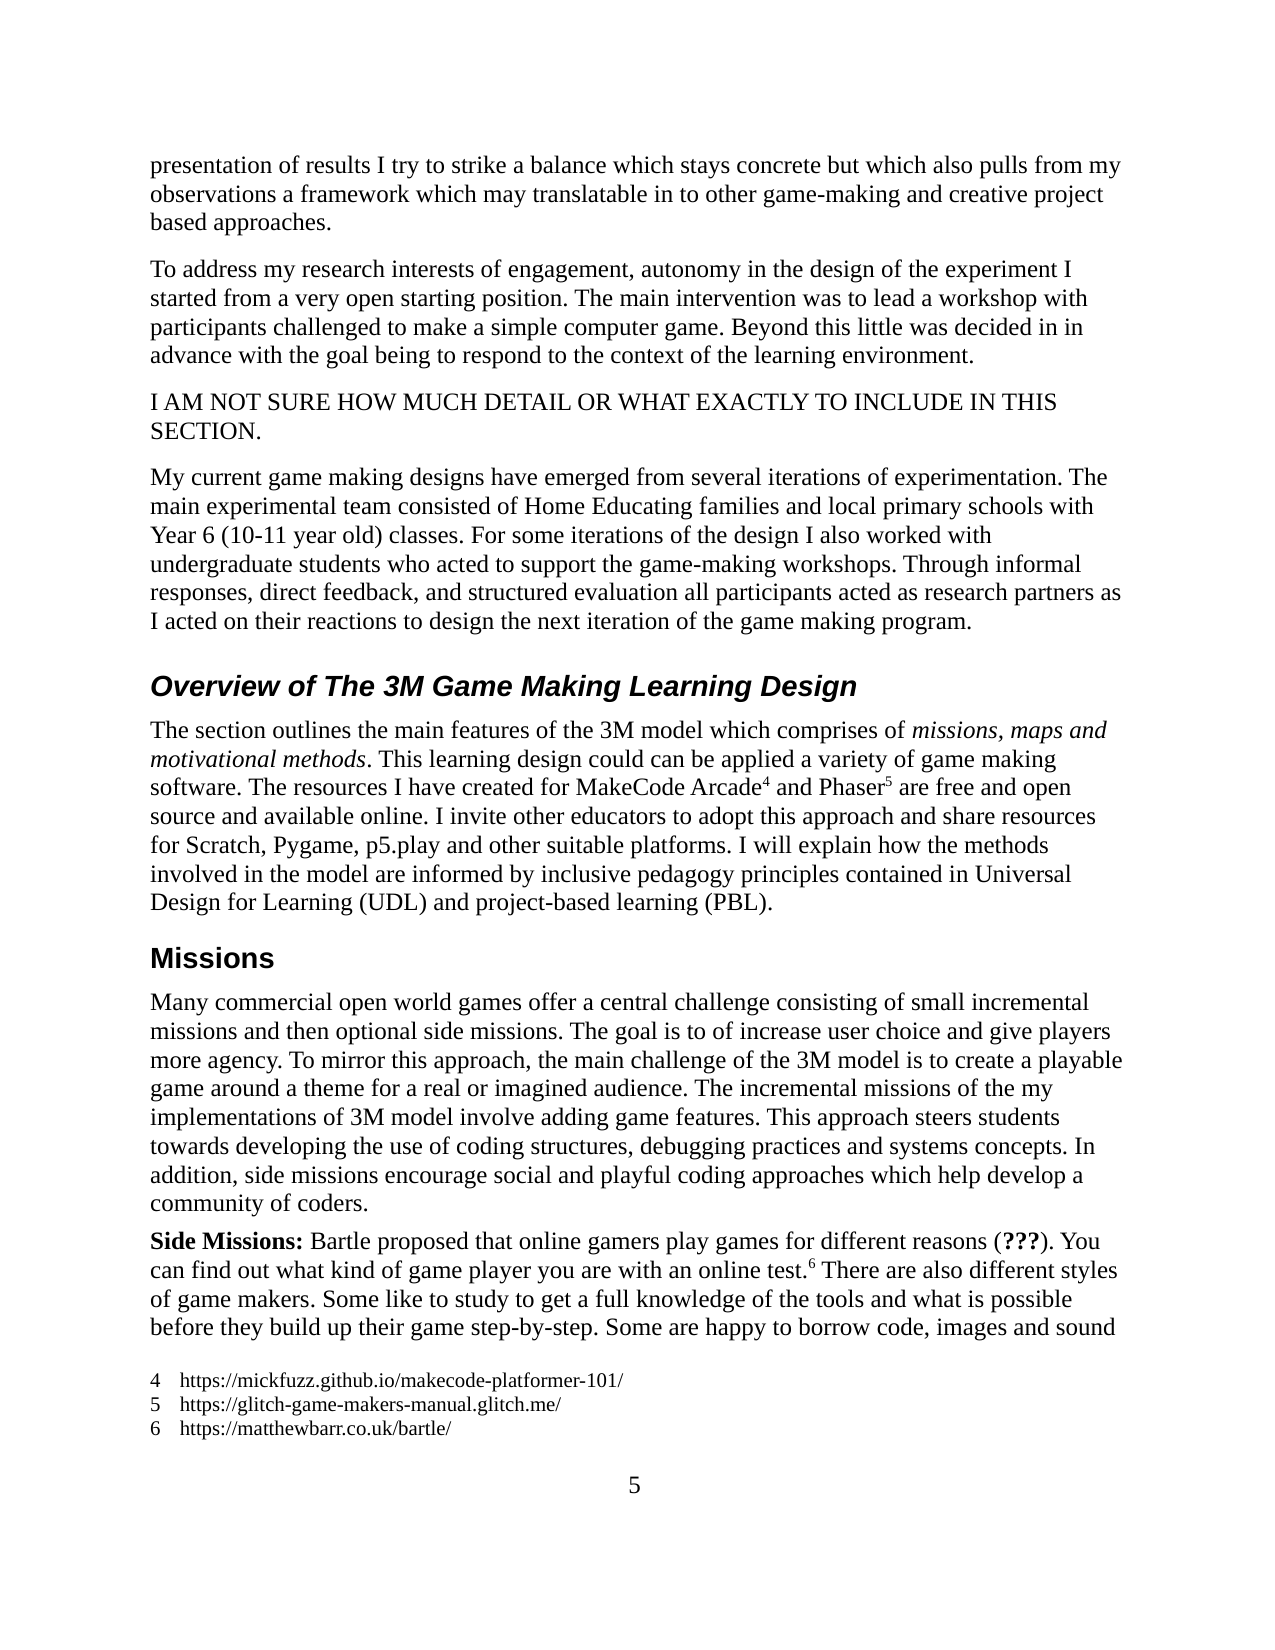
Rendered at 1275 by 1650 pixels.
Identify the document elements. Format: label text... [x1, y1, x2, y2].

text Many commercial open world games offer a central challenge consisting of small incremental missions and then optional side missions. The goal is to of increase user choice and give players more agency. To mirror this approach, the main challenge of the 3M model is to create a playable game around a theme for a real or imagined audience. The incremental missions of the my implementations of 3M model involve adding game features. This approach steers students towards developing the use of coding structures, debugging practices and systems concepts. In addition, side missions encourage social and playful coding approaches which help develop a community of coders. [150, 987, 1125, 1217]
text presentation of results I try to strike a balance which stays concrete but which also pulls from my observations a framework which may translatable in to other game-making and creative project based approaches. [150, 150, 1125, 236]
text https://matthewbarr.co.uk/bartle/ [150, 1416, 1125, 1440]
text My current game making designs have emerged from several iterations of experimentation. The main experimental team consisted of Home Educating families and local primary schools with Year 6 (10-11 year old) classes. For some iterations of the design I also worked with undergraduate students who acted to support the game-making workshops. Through informal responses, direct feedback, and structured evaluation all participants acted as research partners as I acted on their reactions to design the next iteration of the game making program. [150, 462, 1125, 635]
text To address my research interests of engagement, autonomy in the design of the experiment I started from a very open starting position. The main intervention was to lead a workshop with participants challenged to make a simple computer game. Beyond this little was decided in in advance with the goal being to respond to the context of the learning environment. [150, 254, 1125, 369]
text I AM NOT SURE HOW MUCH DETAIL OR WHAT EXACTLY TO INCLUDE IN THIS SECTION. [150, 387, 1125, 444]
subtitle Overview of The 3M Game Making Learning Design [150, 669, 1125, 702]
text https://glitch-game-makers-manual.glitch.me/ [150, 1392, 1125, 1416]
text Side Missions: Bartle proposed that online gamers play games for different reasons (???). You can find out what kind of game player you are with an online test. There are also different styles of game makers. Some like to study to get a full knowledge of the tools and what is possible before they build up their game step-by-step. Some are happy to borrow code, images and sound [150, 1226, 1125, 1341]
text https://mickfuzz.github.io/makecode-platformer-101/ [150, 1368, 1125, 1392]
text The section outlines the main features of the 3M model which comprises of missions, maps and motivational methods. This learning design could can be applied a variety of game making software. The resources I have created for MakeCode Arcade and Phaser are free and open source and available online. I invite other educators to adopt this approach and share resources for Scratch, Pygame, p5.play and other suitable platforms. I will explain how the methods involved in the model are informed by inclusive pedagogy principles contained in Universal Design for Learning (UDL) and project-based learning (PBL). [150, 715, 1125, 916]
subtitle Missions [150, 941, 1125, 975]
